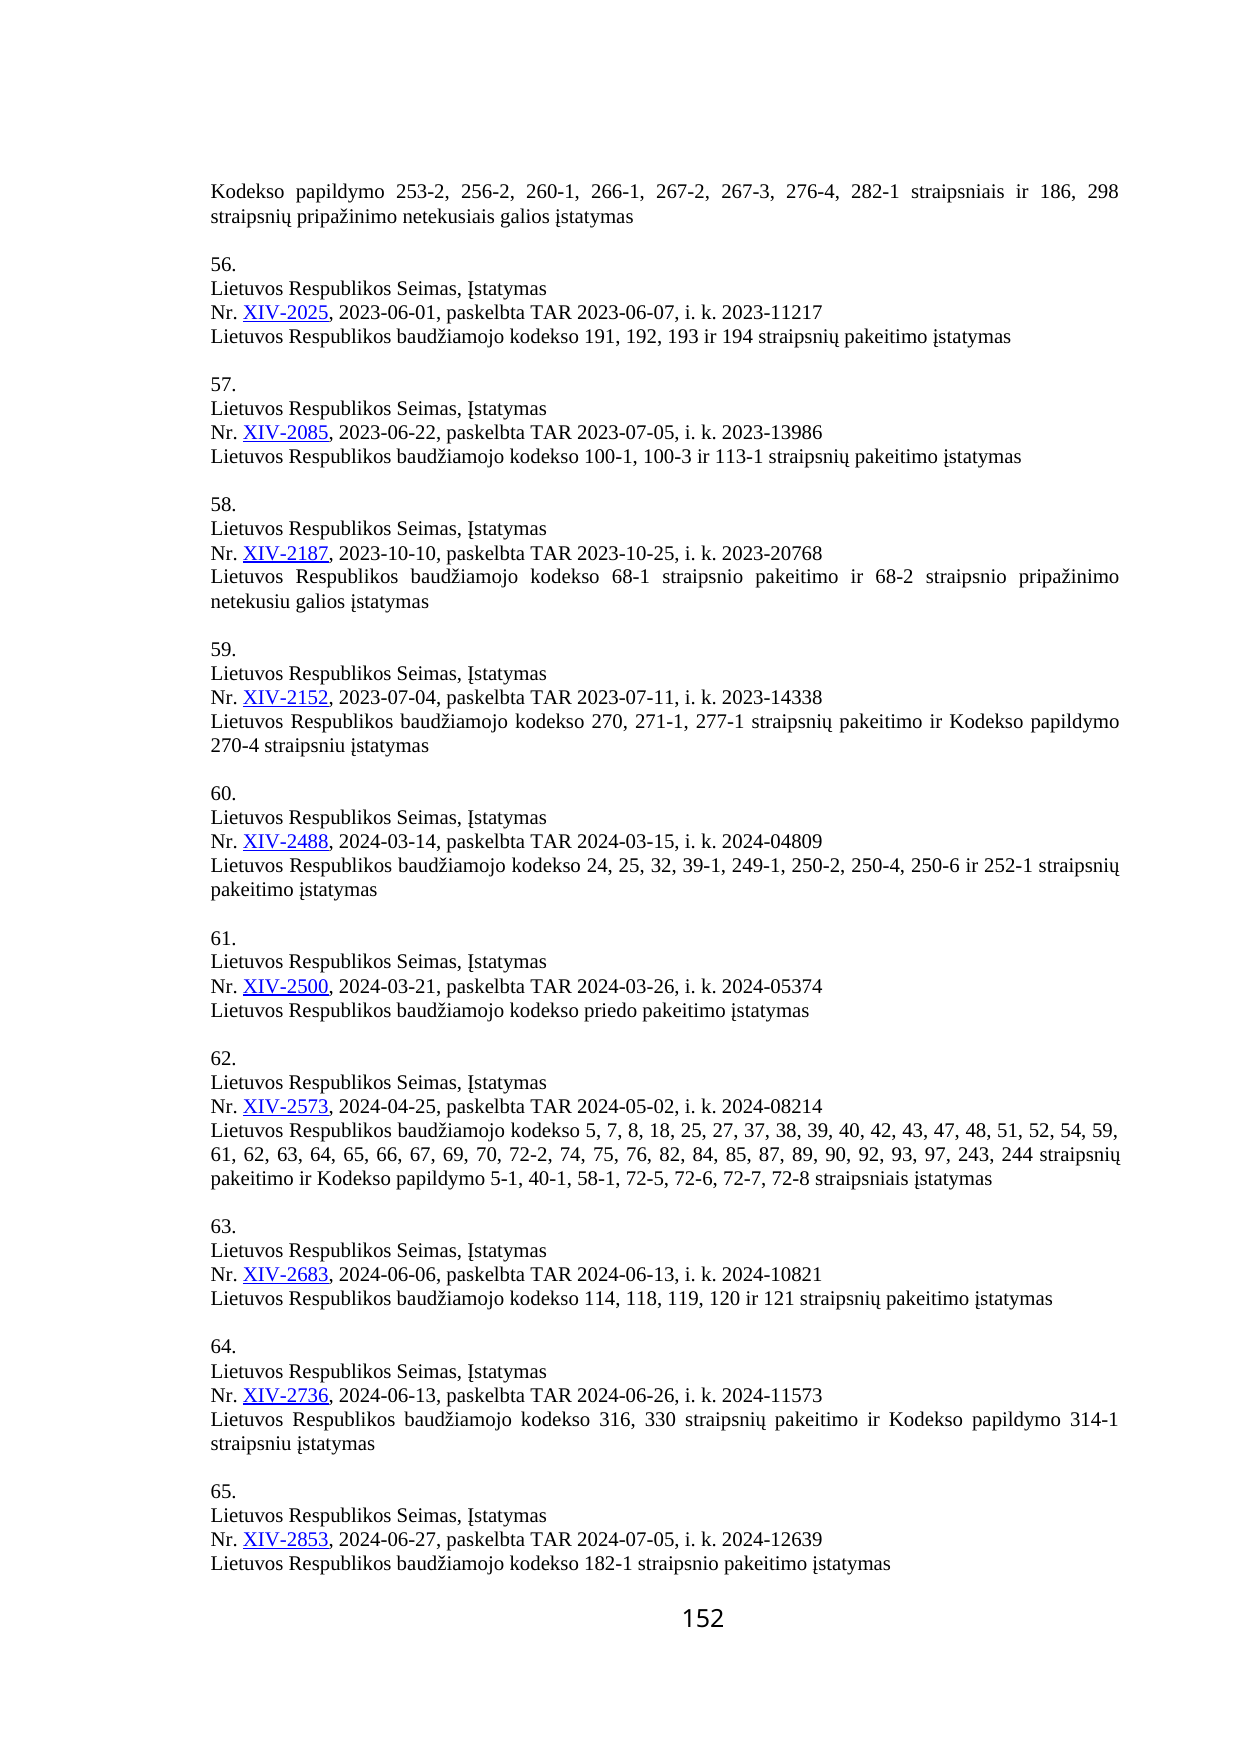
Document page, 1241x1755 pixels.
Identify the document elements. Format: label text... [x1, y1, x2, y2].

text 65. [210, 1479, 1120, 1503]
text 61. [210, 925, 1120, 949]
text 57. [210, 372, 1120, 396]
text Lietuvos Respublikos Seimas, Įstatymas [210, 1358, 1120, 1383]
text Lietuvos Respublikos Seimas, Įstatymas [210, 1503, 1120, 1527]
text Lietuvos Respublikos Seimas, Įstatymas [210, 661, 1120, 685]
text Lietuvos Respublikos baudžiamojo kodekso 114, 118, 119, 120 ir 121 straipsnių pakeitimo įstatymas [210, 1286, 1120, 1310]
text Nr. XIV-2853, 2024-06-27, paskelbta TAR 2024-07-05, i. k. 2024-12639 [210, 1527, 1120, 1551]
text Lietuvos Respublikos baudžiamojo kodekso 24, 25, 32, 39-1, 249-1, 250-2, 250-4, 250-6 ir 252-1 straipsnių pakeitimo įstatymas [210, 853, 1120, 901]
text Nr. XIV-2025, 2023-06-01, paskelbta TAR 2023-06-07, i. k. 2023-11217 [210, 300, 1120, 324]
text Lietuvos Respublikos Seimas, Įstatymas [210, 805, 1120, 829]
text Nr. XIV-2500, 2024-03-21, paskelbta TAR 2024-03-26, i. k. 2024-05374 [210, 973, 1120, 998]
text Nr. XIV-2152, 2023-07-04, paskelbta TAR 2023-07-11, i. k. 2023-14338 [210, 685, 1120, 709]
text Nr. XIV-2488, 2024-03-14, paskelbta TAR 2024-03-15, i. k. 2024-04809 [210, 829, 1120, 853]
text Nr. XIV-2085, 2023-06-22, paskelbta TAR 2023-07-05, i. k. 2023-13986 [210, 420, 1120, 444]
text Nr. XIV-2683, 2024-06-06, paskelbta TAR 2024-06-13, i. k. 2024-10821 [210, 1262, 1120, 1286]
text 60. [210, 781, 1120, 805]
text 64. [210, 1334, 1120, 1358]
text Lietuvos Respublikos baudžiamojo kodekso 68-1 straipsnio pakeitimo ir 68-2 straipsnio pripažinimo netekusiu galios įstatymas [210, 564, 1120, 613]
text Lietuvos Respublikos Seimas, Įstatymas [210, 516, 1120, 540]
text Lietuvos Respublikos Seimas, Įstatymas [210, 1070, 1120, 1094]
text Nr. XIV-2736, 2024-06-13, paskelbta TAR 2024-06-26, i. k. 2024-11573 [210, 1383, 1120, 1407]
text 59. [210, 637, 1120, 661]
text Lietuvos Respublikos baudžiamojo kodekso 182-1 straipsnio pakeitimo įstatymas [210, 1551, 1120, 1575]
text Lietuvos Respublikos Seimas, Įstatymas [210, 949, 1120, 973]
text Lietuvos Respublikos baudžiamojo kodekso 100-1, 100-3 ir 113-1 straipsnių pakeitimo įstatymas [210, 444, 1120, 468]
text Lietuvos Respublikos baudžiamojo kodekso 270, 271-1, 277-1 straipsnių pakeitimo ir Kodekso papildymo 270-4 straipsniu įstatymas [210, 709, 1120, 757]
text 56. [210, 252, 1120, 276]
text 58. [210, 492, 1120, 516]
text Kodekso papildymo 253-2, 256-2, 260-1, 266-1, 267-2, 267-3, 276-4, 282-1 straipsniais ir 186, 298 straipsnių pripažinimo netekusiais galios įstatymas [210, 179, 1120, 228]
text Lietuvos Respublikos baudžiamojo kodekso 5, 7, 8, 18, 25, 27, 37, 38, 39, 40, 42, 43, 47, 48, 51, 52, 54, 59, 61, 62, 63, 64, 65, 66, 67, 69, 70, 72-2, 74, 75, 76, 82, 84, 85, 87, 89, 90, 92, 93, 97, 243, 244 straipsnių pakeitimo ir Kodekso papildymo 5-1, 40-1, 58-1, 72-5, 72-6, 72-7, 72-8 straipsniais įstatymas [210, 1118, 1120, 1190]
text Lietuvos Respublikos baudžiamojo kodekso priedo pakeitimo įstatymas [210, 998, 1120, 1022]
text 62. [210, 1046, 1120, 1070]
text Lietuvos Respublikos Seimas, Įstatymas [210, 276, 1120, 300]
text Nr. XIV-2573, 2024-04-25, paskelbta TAR 2024-05-02, i. k. 2024-08214 [210, 1094, 1120, 1118]
text 63. [210, 1214, 1120, 1238]
text Nr. XIV-2187, 2023-10-10, paskelbta TAR 2023-10-25, i. k. 2023-20768 [210, 540, 1120, 564]
text Lietuvos Respublikos Seimas, Įstatymas [210, 1238, 1120, 1262]
text Lietuvos Respublikos Seimas, Įstatymas [210, 396, 1120, 420]
text Lietuvos Respublikos baudžiamojo kodekso 316, 330 straipsnių pakeitimo ir Kodekso papildymo 314-1 straipsniu įstatymas [210, 1407, 1120, 1455]
text Lietuvos Respublikos baudžiamojo kodekso 191, 192, 193 ir 194 straipsnių pakeitimo įstatymas [210, 324, 1120, 348]
